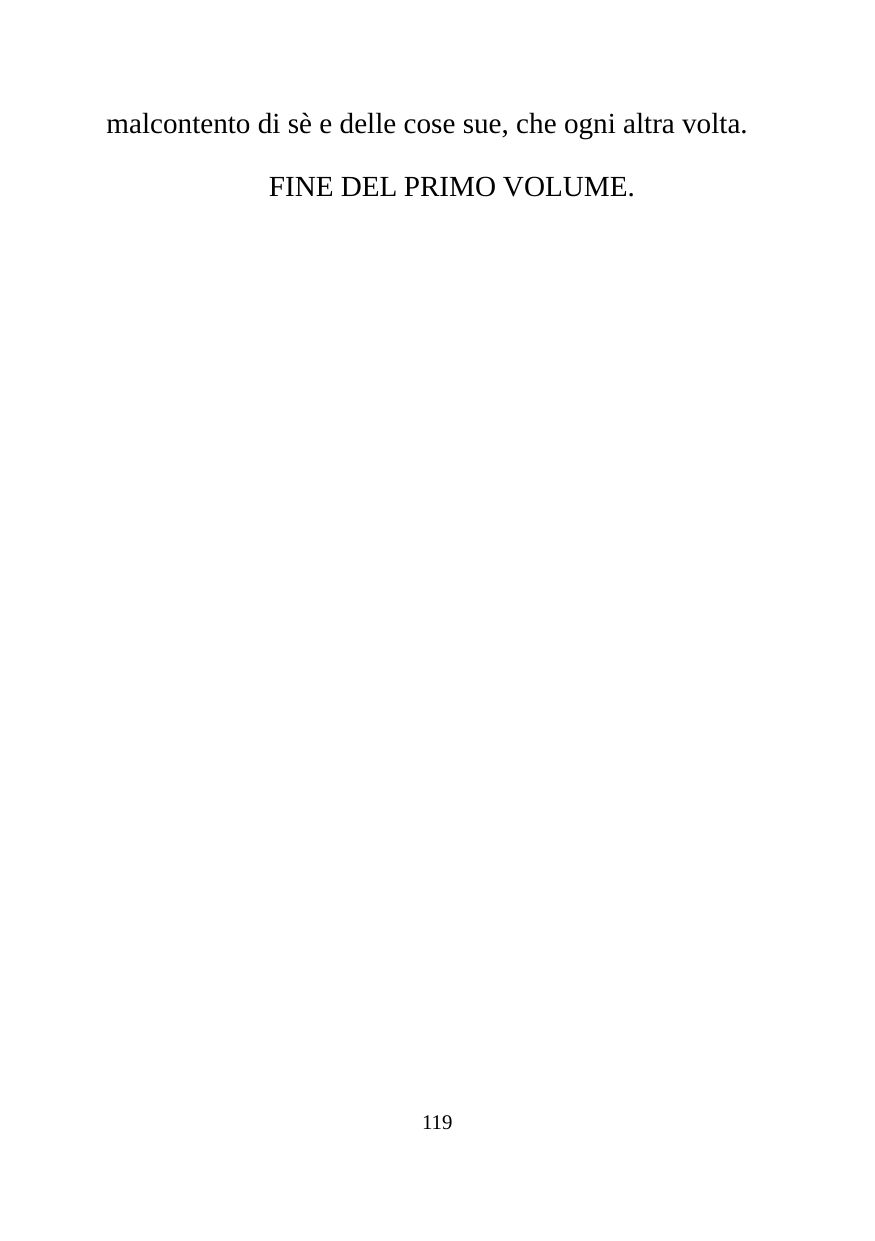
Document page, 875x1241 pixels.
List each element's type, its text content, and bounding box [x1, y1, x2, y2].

text malcontento di sè e delle cose sue, che ogni altra volta. [106, 106, 768, 140]
text FINE DEL PRIMO VOLUME. [106, 169, 768, 202]
